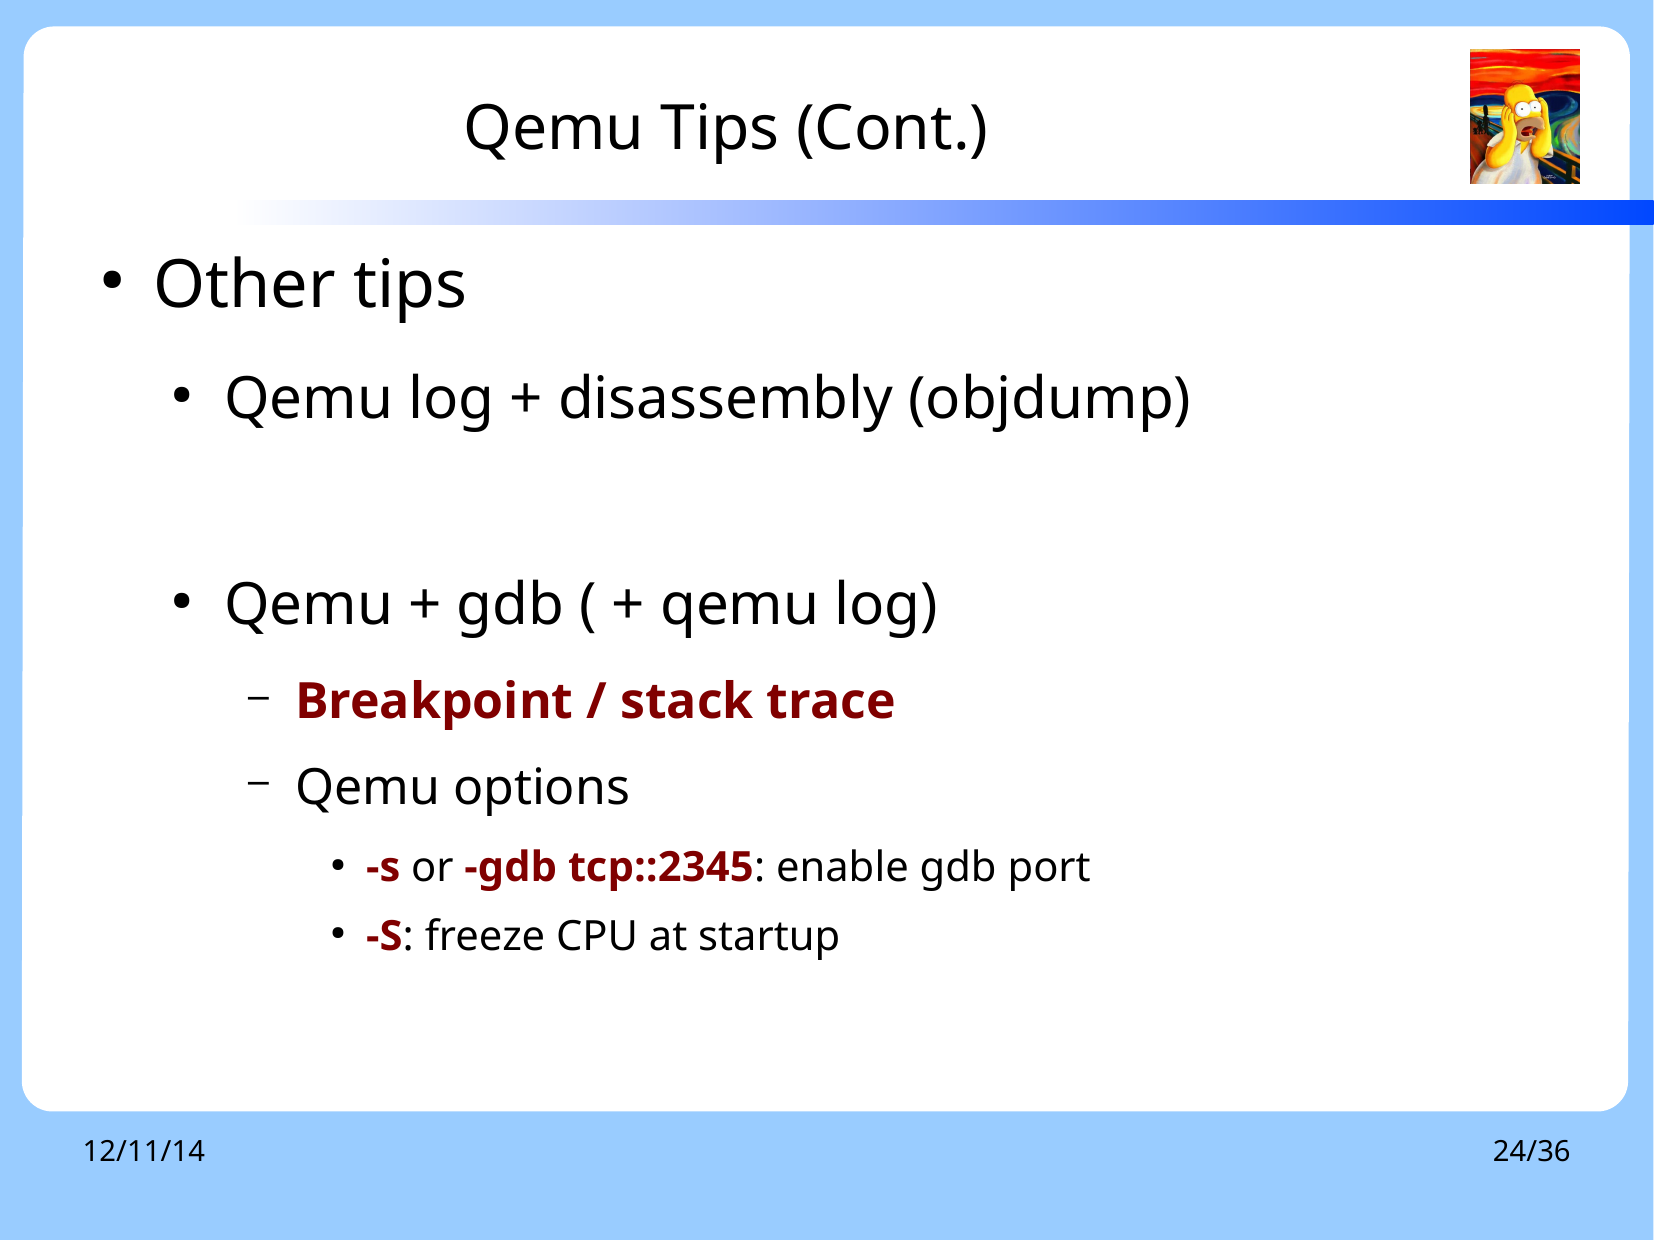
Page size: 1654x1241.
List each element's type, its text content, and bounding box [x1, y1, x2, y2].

picture [1470, 49, 1580, 184]
list Other tips Qemu log + disassembly (objdump) Qemu + gdb ( + qemu log) Breakpoint / stack trace Qemu options -s or -gdb tcp::2345: enable gdb port -S: freeze CPU at startup [82, 236, 1571, 1055]
title Qemu Tips (Cont.) [82, 49, 1371, 201]
